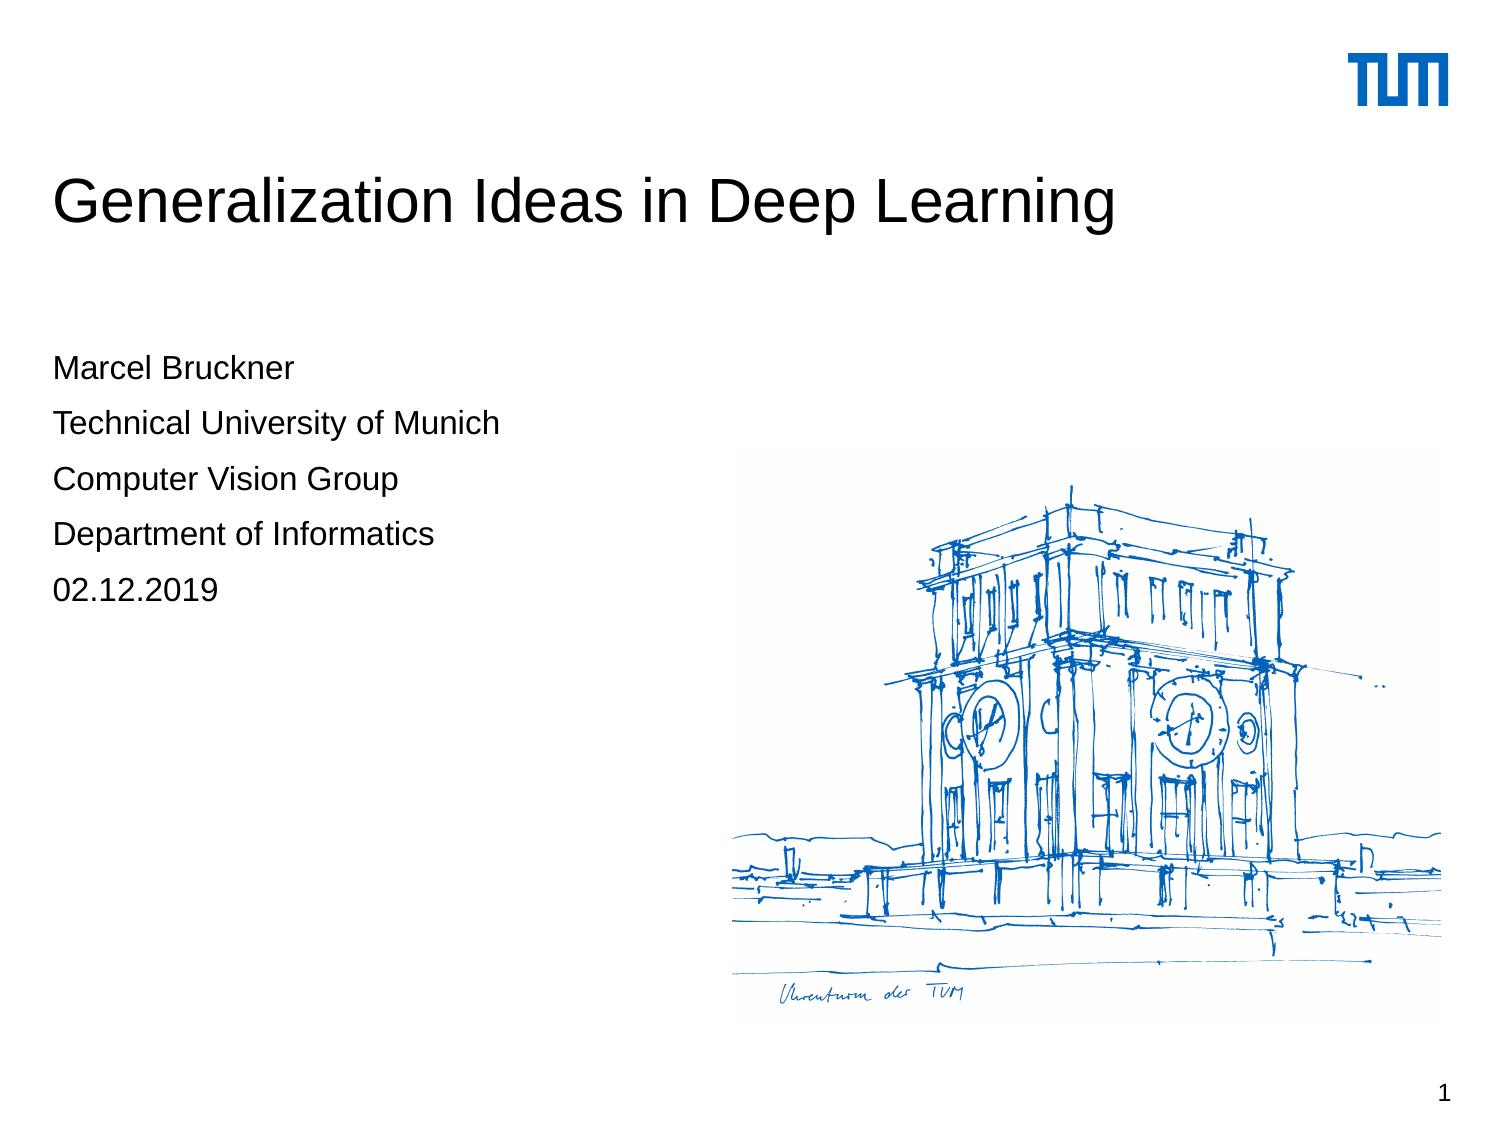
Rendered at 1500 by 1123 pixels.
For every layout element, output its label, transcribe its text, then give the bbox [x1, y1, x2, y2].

title Generalization Ideas in Deep Learning [52, 165, 1453, 236]
picture [732, 448, 1441, 1028]
list Marcel Bruckner Technical University of Munich Computer Vision Group Department of Informatics 02.12.2019 [52, 330, 1453, 609]
